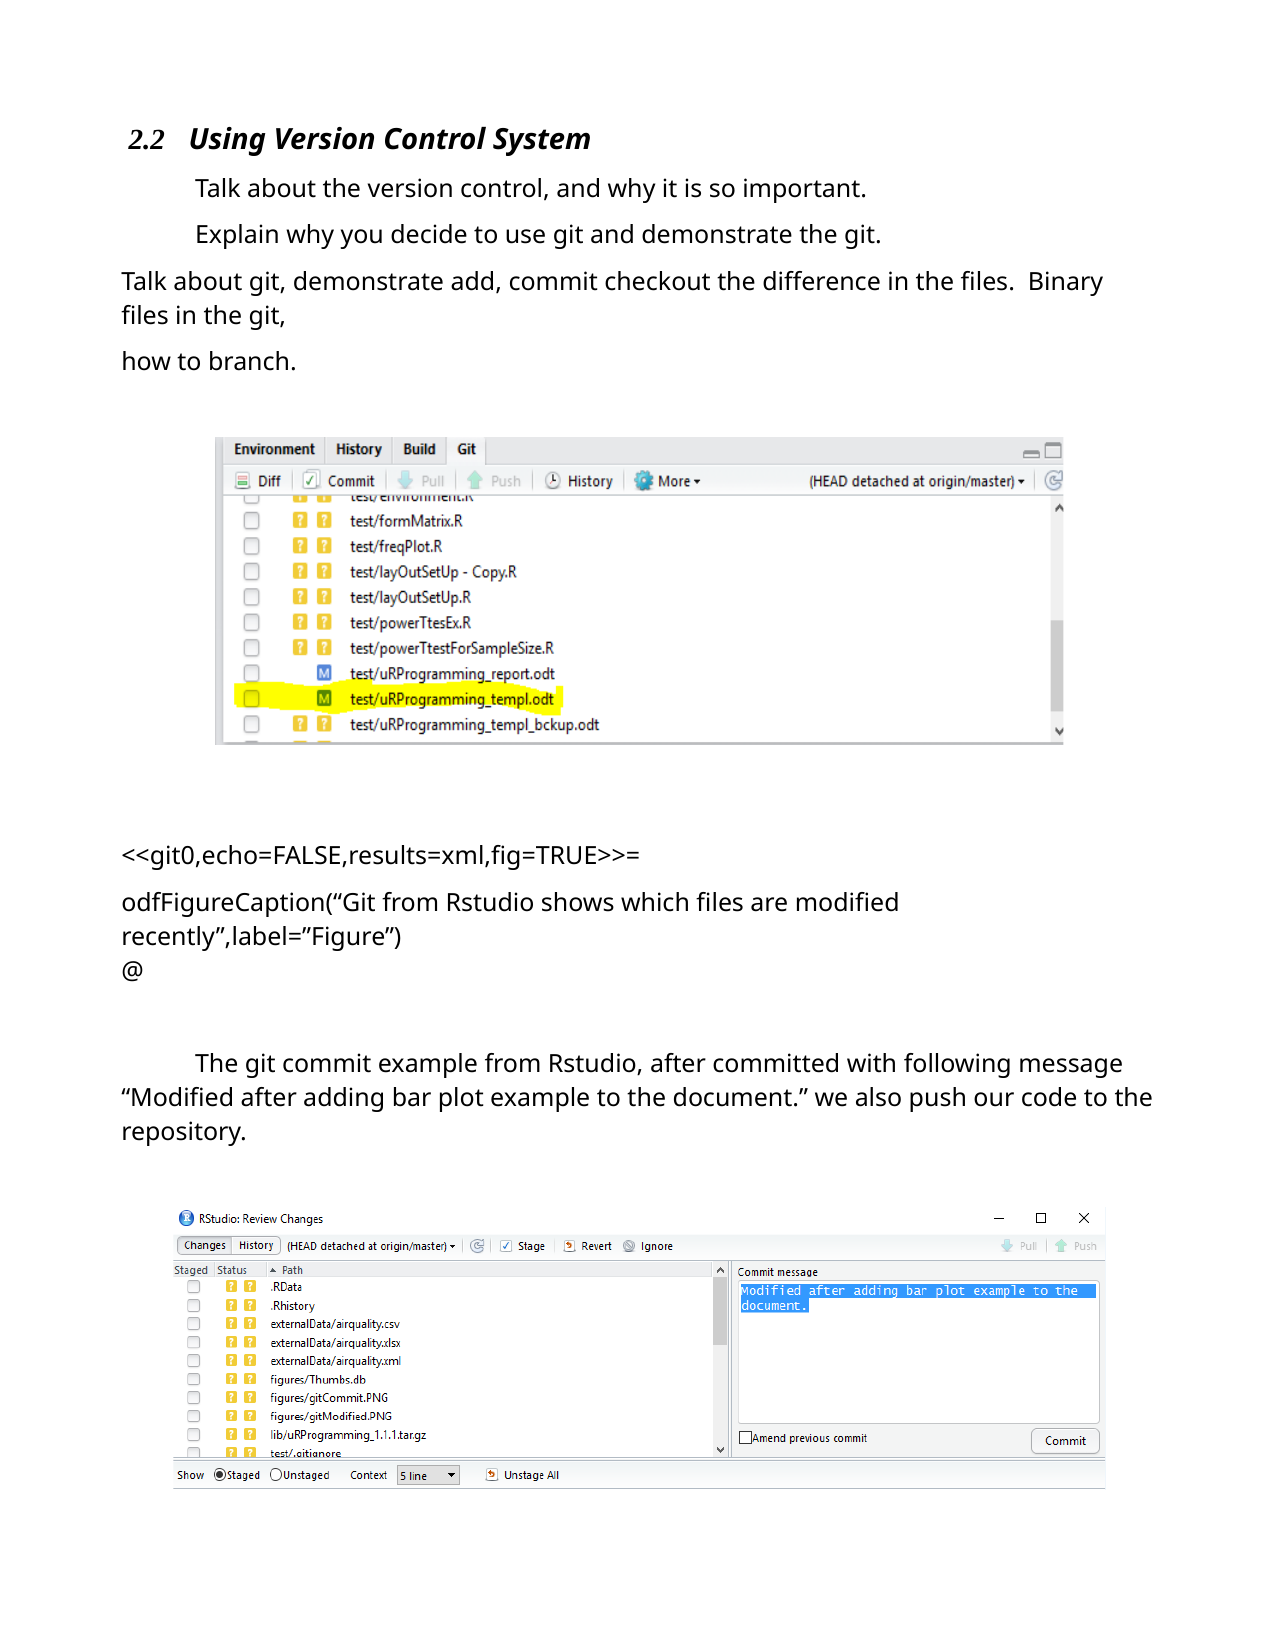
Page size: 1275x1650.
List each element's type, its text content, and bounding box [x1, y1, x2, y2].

picture [215, 437, 1064, 745]
picture [173, 1207, 1106, 1490]
subtitle Using Version Control System [121, 118, 1158, 158]
text The git commit example from Rstudio, after committed with following message “Modified after adding bar plot example to the document.” we also push our code to the repository. [121, 1046, 1158, 1148]
text Talk about the version control, and why it is so important. [121, 170, 1158, 204]
text <<git0,echo=FALSE,results=xml,fig=TRUE>>= [121, 838, 1158, 872]
text odfFigureCaption(“Git from Rstudio shows which files are modified recently”,label=”Figure”) [121, 884, 1158, 953]
text Explain why you decide to use git and demonstrate the git. [121, 217, 1158, 251]
text Talk about git, demonstrate add, commit checkout the difference in the files. Binary files in the git, [121, 263, 1158, 332]
text @ [121, 953, 1158, 987]
text how to branch. [121, 344, 1158, 378]
